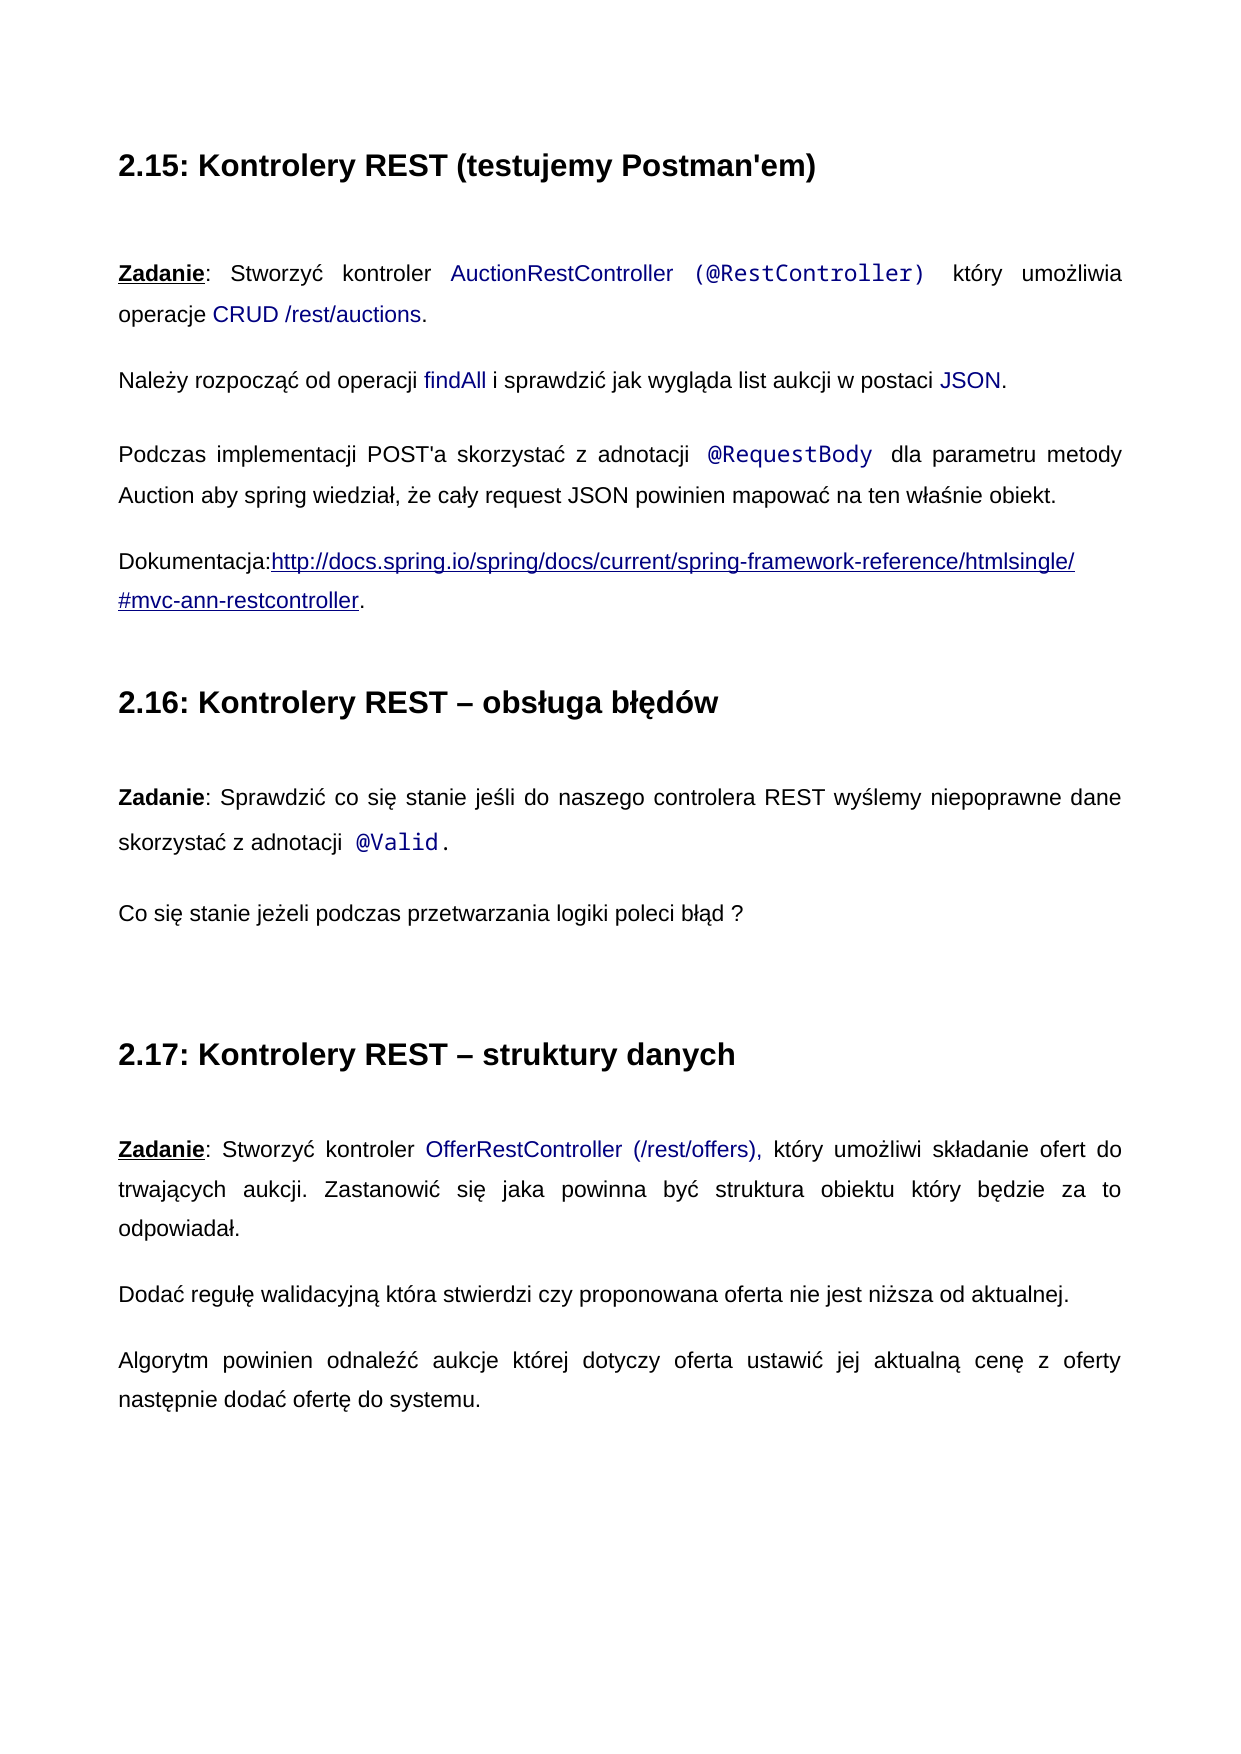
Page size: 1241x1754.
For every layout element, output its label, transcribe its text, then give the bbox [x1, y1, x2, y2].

text Zadanie: Stworzyć kontroler OfferRestController (/rest/offers), który umożliwi składanie ofert do trwających aukcji. Zastanowić się jaka powinna być struktura obiektu który będzie za to odpowiadał. [118, 1136, 1122, 1241]
text Algorytm powinien odnaleźć aukcje której dotyczy oferta ustawić jej aktualną cenę z oferty następnie dodać ofertę do systemu. [118, 1347, 1122, 1413]
text Zadanie: Stworzyć kontroler AuctionRestController (@RestController) który umożliwia operacje CRUD /rest/auctions. [118, 257, 1122, 327]
text Należy rozpocząć od operacji findAll i sprawdzić jak wygląda list aukcji w postaci JSON. [118, 367, 1122, 393]
text Co się stanie jeżeli podczas przetwarzania logiki poleci błąd ? [118, 899, 1122, 926]
text 2.15: Kontrolery REST (testujemy Postman'em) [118, 147, 1122, 182]
text Dodać regułę walidacyjną która stwierdzi czy proponowana oferta nie jest niższa od aktualnej. [118, 1281, 1122, 1307]
text Podczas implementacji POST'a skorzystać z adnotacji @RequestBody dla parametru metody Auction aby spring wiedział, że cały request JSON powinien mapować na ten właśnie obiekt. [118, 438, 1122, 508]
text 2.16: Kontrolery REST – obsługa błędów [118, 684, 1122, 720]
text Zadanie: Sprawdzić co się stanie jeśli do naszego controlera REST wyślemy niepoprawne dane skorzystać z adnotacji @Valid. [118, 784, 1122, 858]
text 2.17: Kontrolery REST – struktury danych [118, 1036, 1122, 1071]
text Dokumentacja:http://docs.spring.io/spring/docs/current/spring-framework-reference/htmlsingle/#mvc-ann-restcontroller. [118, 548, 1122, 614]
